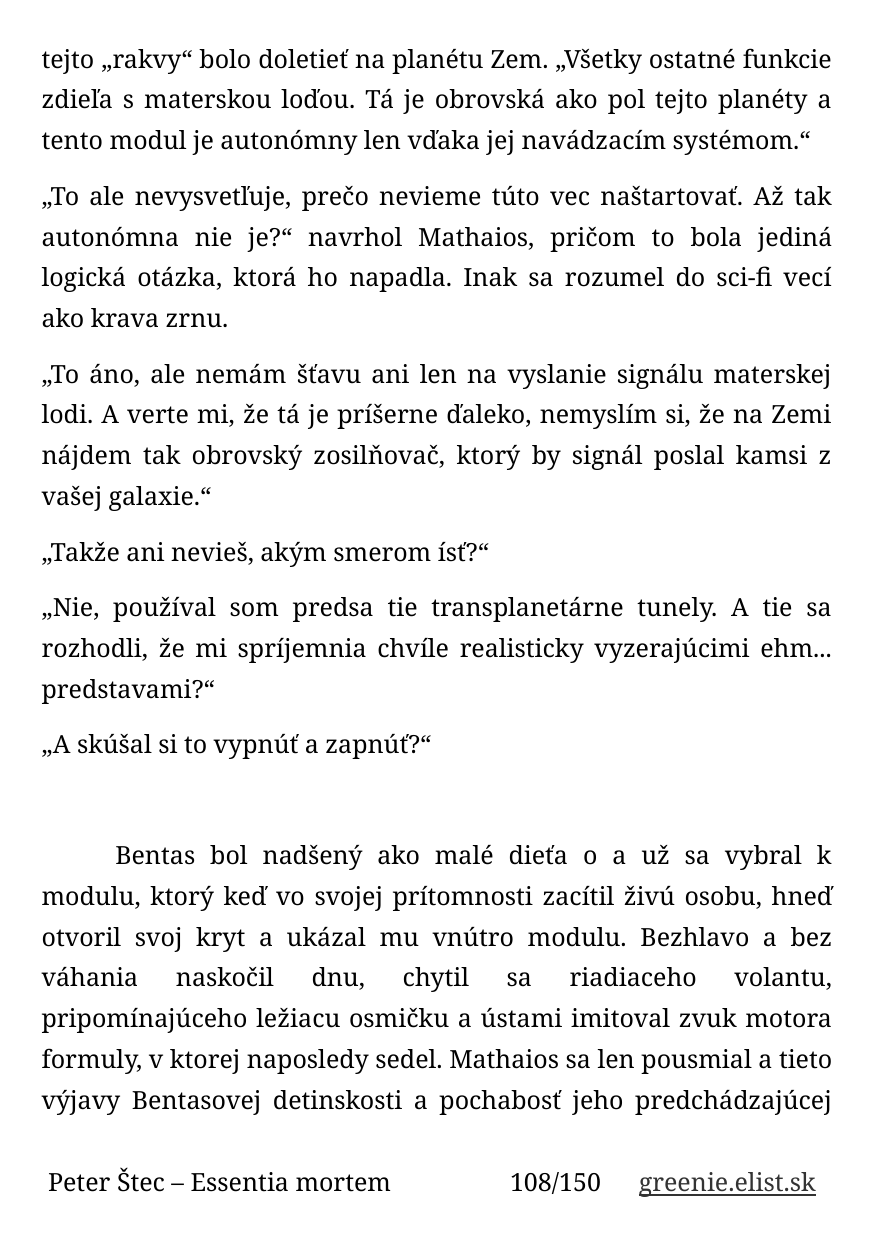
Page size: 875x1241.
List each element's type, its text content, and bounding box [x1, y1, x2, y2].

text „Takže ani nevieš, akým smerom ísť?“ [41, 534, 833, 568]
text „To ale nevysvetľuje, prečo nevieme túto vec naštartovať. Až tak autonómna nie je?“ navrhol Mathaios, pričom to bola jediná logická otázka, ktorá ho napadla. Inak sa rozumel do sci-fi vecí ako krava zrnu. [41, 178, 833, 335]
text „To áno, ale nemám šťavu ani len na vyslanie signálu materskej lodi. A verte mi, že tá je príšerne ďaleko, nemyslím si, že na Zemi nájdem tak obrovský zosilňovač, ktorý by signál poslal kamsi z vašej galaxie.“ [41, 356, 833, 513]
text „Nie, používal som predsa tie transplanetárne tunely. A tie sa rozhodli, že mi spríjemnia chvíle realisticky vyzerajúcimi ehm... predstavami?“ [41, 590, 833, 705]
text Bentas bol nadšený ako malé dieťa o a už sa vybral k modulu, ktorý keď vo svojej prítomnosti zacítil živú osobu, hneď otvoril svoj kryt a ukázal mu vnútro modulu. Bezhlavo a bez váhania naskočil dnu, chytil sa riadiaceho volantu, pripomínajúceho ležiacu osmičku a ústami imitoval zvuk motora formuly, v ktorej naposledy sedel. Mathaios sa len pousmial a tieto výjavy Bentasovej detinskosti a pochabosť jeho predchádzajúcej [41, 838, 833, 1117]
text tejto „rakvy“ bolo doletieť na planétu Zem. „Všetky ostatné funkcie zdieľa s materskou loďou. Tá je obrovská ako pol tejto planéty a tento modul je autonómny len vďaka jej navádzacím systémom.“ [41, 41, 833, 157]
text „A skúšal si to vypnúť a zapnúť?“ [41, 727, 833, 761]
